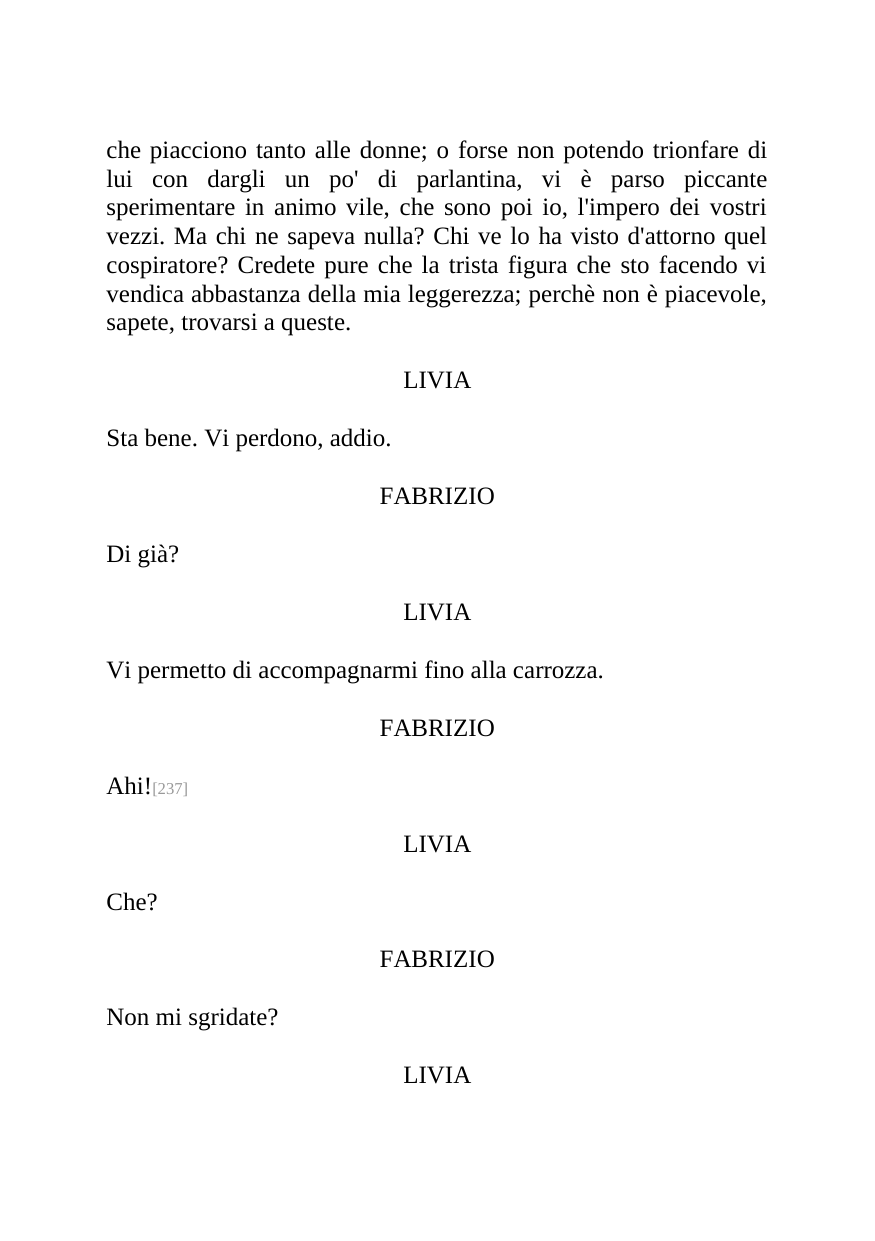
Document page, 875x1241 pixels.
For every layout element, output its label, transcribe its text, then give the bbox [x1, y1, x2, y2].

text Non mi sgridate? [106, 1002, 768, 1031]
text Sta bene. Vi perdono, addio. [106, 423, 768, 452]
text che piacciono tanto alle donne; o forse non potendo trionfare di lui con dargli un po' di parlantina, vi è parso piccante sperimentare in animo vile, che sono poi io, l'impero dei vostri vezzi. Ma chi ne sapeva nulla? Chi ve lo ha visto d'attorno quel cospiratore? Credete pure che la trista figura che sto facendo vi vendica abbastanza della mia leggerezza; perchè non è piacevole, sapete, trovarsi a queste. [106, 135, 768, 336]
text LIVIA [106, 1060, 768, 1089]
text Ahi![237] [106, 771, 768, 799]
text Vi permetto di accompagnarmi fino alla carrozza. [106, 655, 768, 684]
text FABRIZIO [106, 944, 768, 973]
text LIVIA [106, 365, 768, 394]
text LIVIA [106, 597, 768, 626]
text Di già? [106, 539, 768, 568]
text Che? [106, 887, 768, 915]
text FABRIZIO [106, 713, 768, 742]
text LIVIA [106, 829, 768, 857]
text FABRIZIO [106, 481, 768, 510]
